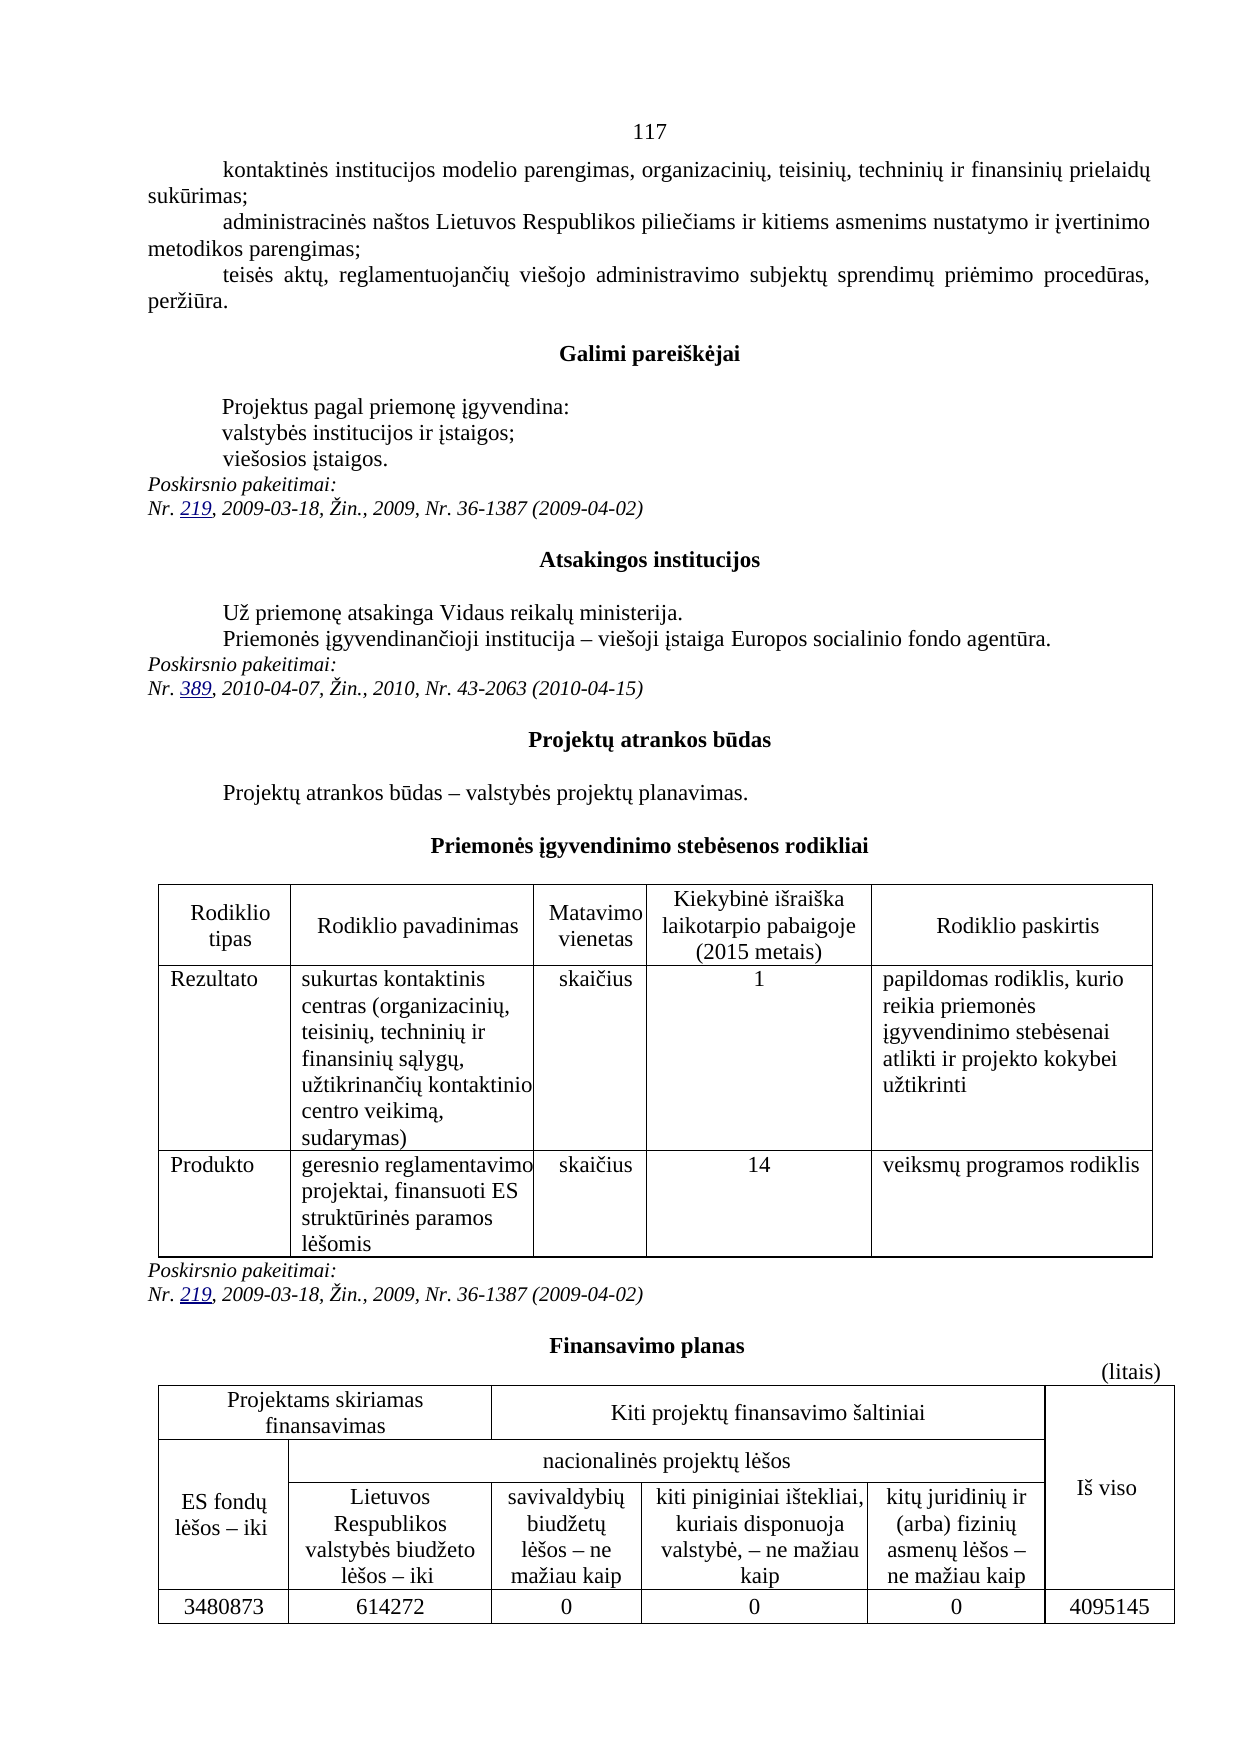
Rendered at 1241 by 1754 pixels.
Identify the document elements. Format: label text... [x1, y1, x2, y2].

table_cell 614272 [289, 1590, 491, 1623]
table_cell Rezultato [159, 966, 290, 1150]
table_header Iš viso [1046, 1386, 1174, 1589]
text valstybės institucijos ir įstaigos; [148, 419, 1152, 446]
text Atsakingos institucijos [148, 546, 1152, 573]
table_header Kiti projektų finansavimo šaltiniai [492, 1386, 1044, 1438]
table_header Rodiklio pavadinimas [291, 885, 533, 964]
table_cell nacionalinės projektų lėšos [289, 1440, 1044, 1482]
table_header Rodiklio paskirtis [872, 885, 1152, 964]
table_cell Lietuvos Respublikos valstybės biudžeto lėšos – iki [289, 1483, 491, 1589]
table_cell papildomas rodiklis, kurio reikia priemonės įgyvendinimo stebėsenai atlikti ir projekto kokybei užtikrinti [872, 966, 1152, 1150]
table_cell 4095145 [1046, 1590, 1174, 1623]
text Poskirsnio pakeitimai: [148, 1257, 1152, 1282]
text administracinės naštos Lietuvos Respublikos piliečiams ir kitiems asmenims nustatymo ir įvertinimo metodikos parengimas; [148, 208, 1152, 261]
table_cell 3480873 [159, 1590, 288, 1623]
table_cell ES fondų lėšos – iki [159, 1440, 288, 1589]
text Projektus pagal priemonę įgyvendina: [148, 393, 1152, 419]
text Galimi pareiškėjai [148, 340, 1152, 366]
table_cell skaičius [534, 1151, 646, 1256]
text Priemonės įgyvendinančioji institucija – viešoji įstaiga Europos socialinio fondo agentūra. [148, 625, 1152, 652]
text Poskirsnio pakeitimai: [148, 652, 1152, 676]
table_cell kitų juridinių ir (arba) fizinių asmenų lėšos – ne mažiau kaip [868, 1483, 1044, 1589]
text (litais) [148, 1358, 1161, 1385]
text Už priemonę atsakinga Vidaus reikalų ministerija. [148, 599, 1152, 625]
table_header Kiekybinė išraiška laikotarpio pabaigoje (2015 metais) [647, 885, 871, 964]
table_cell geresnio reglamentavimo projektai, finansuoti ES struktūrinės paramos lėšomis [291, 1151, 533, 1256]
text Nr. 219, 2009-03-18, Žin., 2009, Nr. 36-1387 (2009-04-02) [148, 1282, 1152, 1306]
table_cell 1 [647, 966, 871, 1150]
table_cell 0 [868, 1590, 1044, 1623]
table_cell 14 [647, 1151, 871, 1256]
text Projektų atrankos būdas [148, 726, 1152, 753]
text Nr. 389, 2010-04-07, Žin., 2010, Nr. 43-2063 (2010-04-15) [148, 676, 1152, 700]
text Poskirsnio pakeitimai: [148, 472, 1152, 496]
text Nr. 219, 2009-03-18, Žin., 2009, Nr. 36-1387 (2009-04-02) [148, 496, 1152, 520]
table_header Rodiklio tipas [159, 885, 290, 964]
table_cell Produkto [159, 1151, 290, 1256]
table_header Projektams skiriamas finansavimas [159, 1386, 491, 1438]
table_cell sukurtas kontaktinis centras (organizacinių, teisinių, techninių ir finansinių sąlygų, užtikrinančių kontaktinio centro veikimą, sudarymas) [291, 966, 533, 1150]
text Projektų atrankos būdas – valstybės projektų planavimas. [148, 779, 1152, 805]
text Finansavimo planas [148, 1332, 1152, 1358]
text viešosios įstaigos. [148, 446, 1152, 472]
text teisės aktų, reglamentuojančių viešojo administravimo subjektų sprendimų priėmimo procedūras, peržiūra. [148, 261, 1152, 314]
text kontaktinės institucijos modelio parengimas, organizacinių, teisinių, techninių ir finansinių prielaidų sukūrimas; [148, 156, 1152, 208]
table_cell veiksmų programos rodiklis [872, 1151, 1152, 1256]
text Priemonės įgyvendinimo stebėsenos rodikliai [148, 832, 1152, 858]
table_cell savivaldybių biudžetų lėšos – ne mažiau kaip [492, 1483, 641, 1589]
table_cell skaičius [534, 966, 646, 1150]
table_cell kiti piniginiai ištekliai, kuriais disponuoja valstybė, – ne mažiau kaip [642, 1483, 867, 1589]
table_cell 0 [492, 1590, 641, 1623]
table_cell 0 [642, 1590, 867, 1623]
table_header Matavimo vienetas [534, 885, 646, 964]
